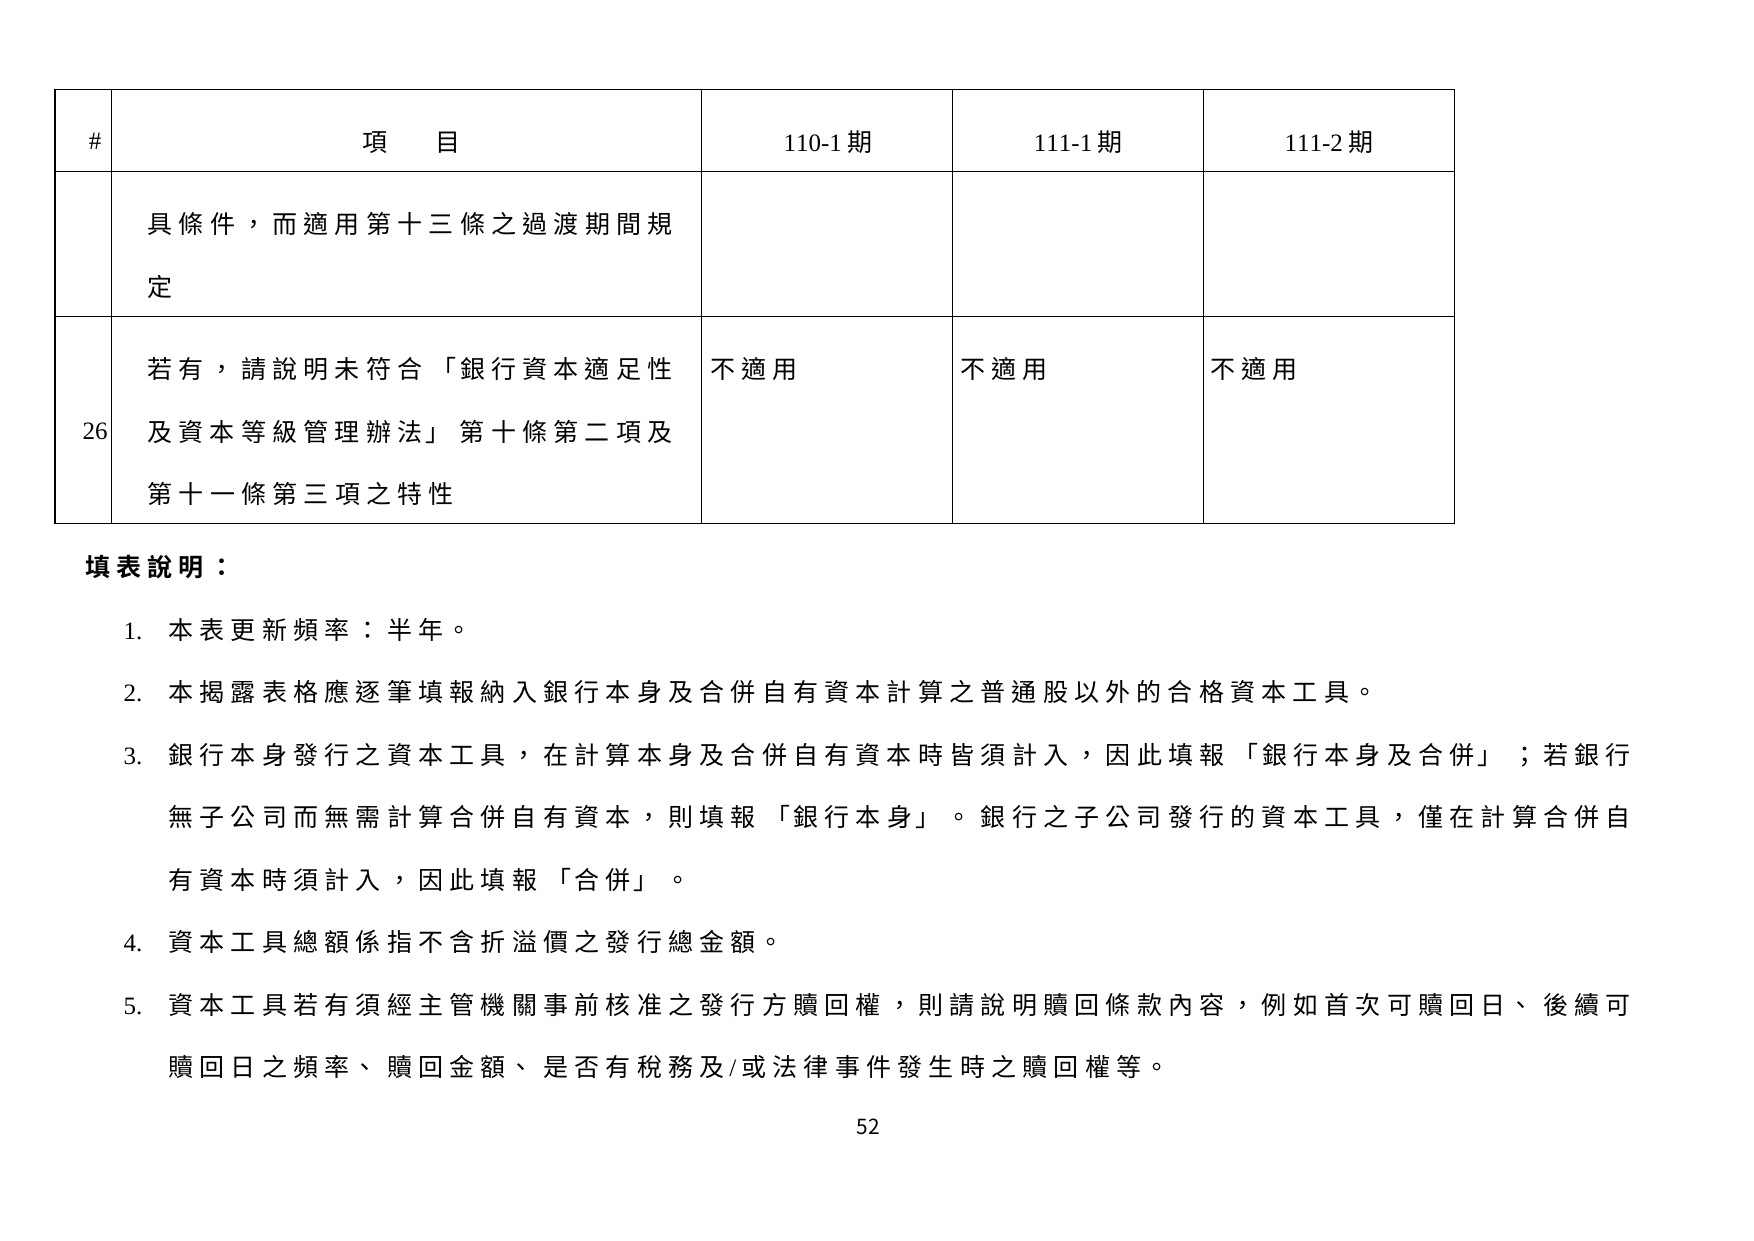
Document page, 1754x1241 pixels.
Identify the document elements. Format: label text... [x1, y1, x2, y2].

table_cell [1204, 172, 1454, 316]
list 銀行本身發行之資本工具，在計算本身及合併自有資本時皆須計入，因此填報「銀行本身及合併」；若銀行無子公司而無需計算合併自有資本，則填報「銀行本身」。銀行之子公司發行的資本工具，僅在計算合併自有資本時須計入，因此填報「合併」。 [119, 712, 1654, 899]
list 資本工具若有須經主管機關事前核准之發行方贖回權，則請說明贖回條款內容，例如首次可贖回日、後續可贖回日之頻率、贖回金額、是否有稅務及/或法律事件發生時之贖回權等。 [119, 962, 1654, 1087]
text 填表說明： [82, 524, 1654, 587]
table_cell 具條件，而適用第十三條之過渡期間規定 [112, 172, 701, 316]
table_cell 不適用 [702, 317, 952, 523]
table_header 項 目 [112, 90, 701, 171]
table_header 110-1期 [702, 90, 952, 171]
table_cell 26 [56, 317, 111, 523]
table_cell 若有，請說明未符合「銀行資本適足性及資本等級管理辦法」第十條第二項及第十一條第三項之特性 [112, 317, 701, 523]
table_header 111-1期 [953, 90, 1203, 171]
table_header 111-2期 [1204, 90, 1454, 171]
table_cell [702, 172, 952, 316]
list 資本工具總額係指不含折溢價之發行總金額。 [119, 899, 1654, 962]
table_cell [953, 172, 1203, 316]
table_cell [56, 172, 111, 316]
list 本揭露表格應逐筆填報納入銀行本身及合併自有資本計算之普通股以外的合格資本工具。 [119, 649, 1654, 712]
table_cell 不適用 [1204, 317, 1454, 523]
table_header # [56, 90, 111, 171]
list 本表更新頻率：半年。 [119, 587, 1654, 649]
table_cell 不適用 [953, 317, 1203, 523]
